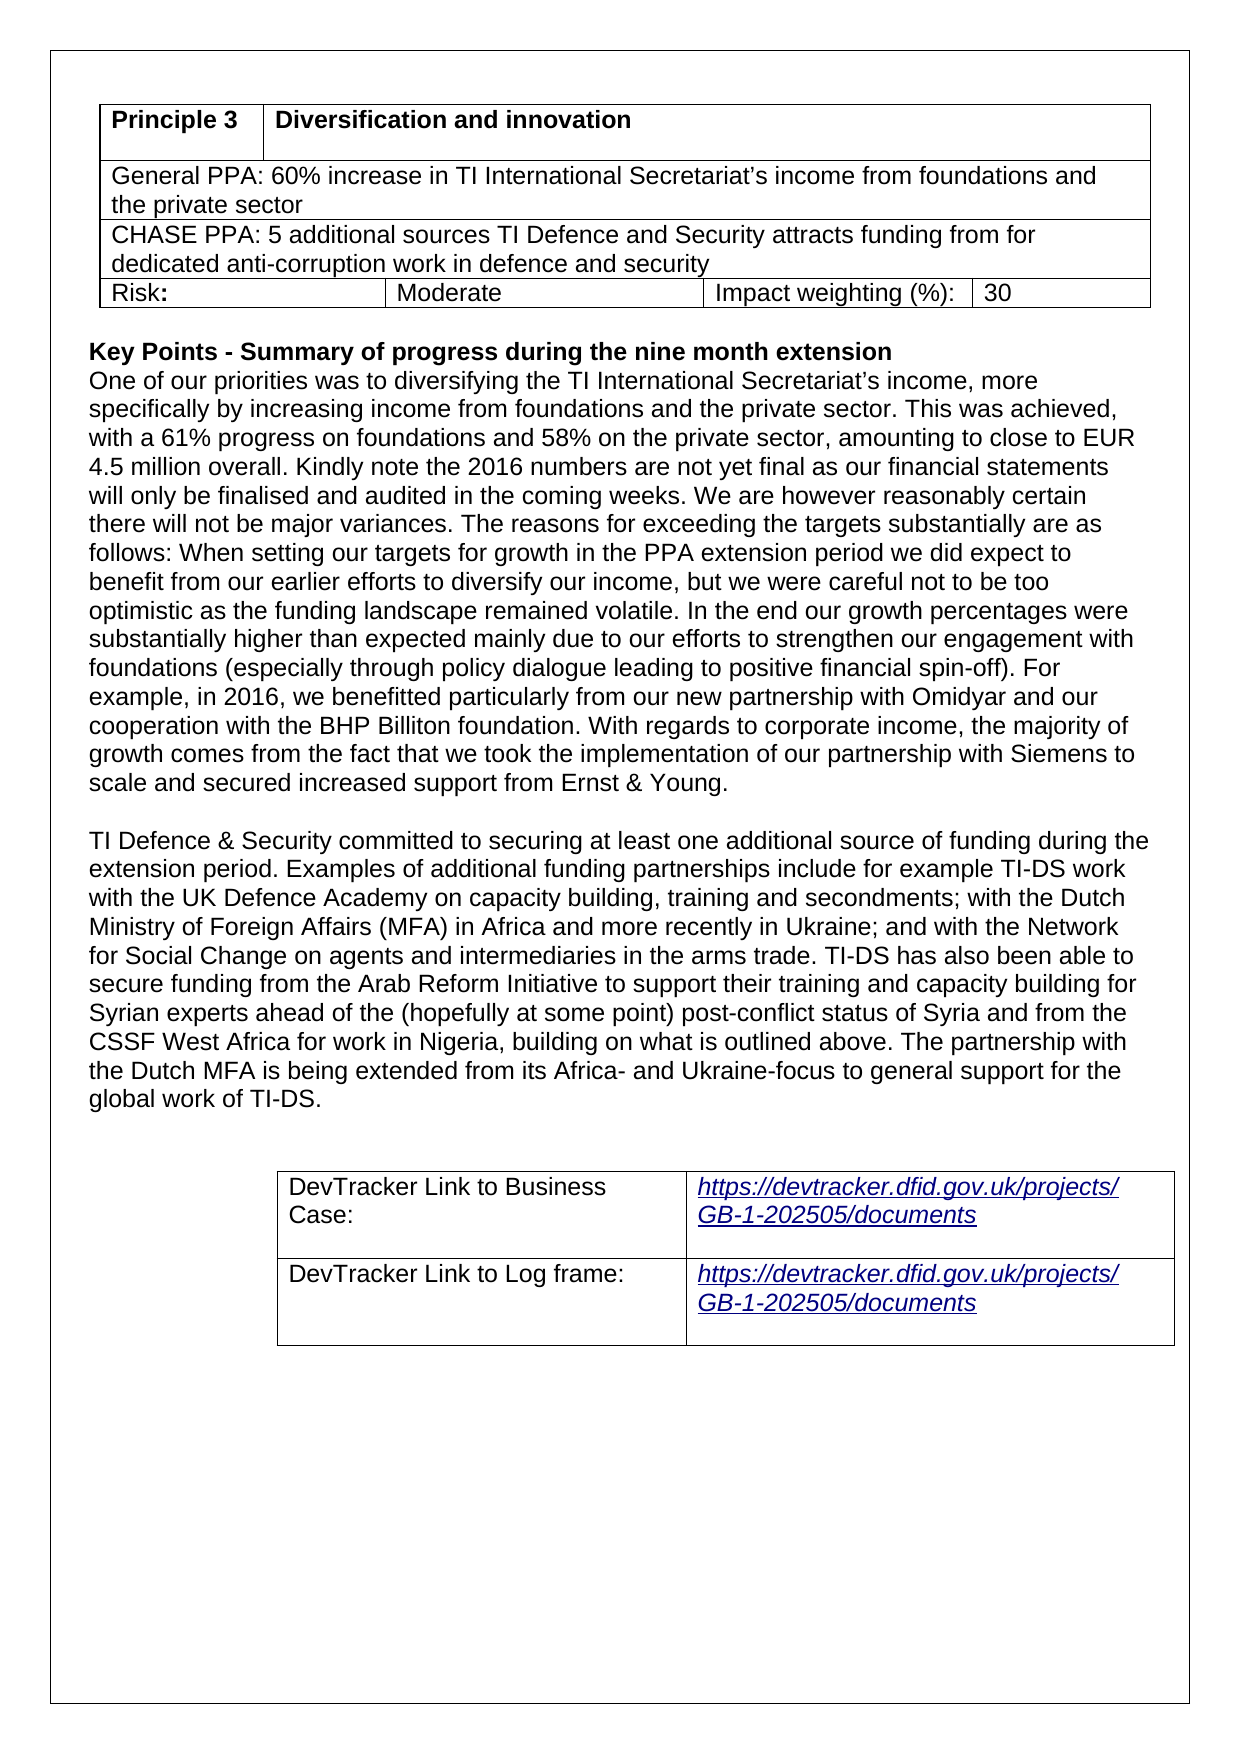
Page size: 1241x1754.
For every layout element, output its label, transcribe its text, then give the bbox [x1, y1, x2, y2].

table_cell 30 [973, 279, 1150, 307]
table_header Principle 3 [101, 105, 263, 160]
table_cell DevTracker Link to Log frame: [278, 1259, 686, 1345]
table_cell General PPA: 60% increase in TI International Secretariat’s income from foundations and the private sector [101, 161, 1150, 219]
table_cell CHASE PPA: 5 additional sources TI Defence and Security attracts funding from for dedicated anti-corruption work in defence and security [101, 220, 1150, 277]
table_header https://devtracker.dfid.gov.uk/projects/GB-1-202505/documents [687, 1172, 1174, 1258]
table_cell Moderate [386, 279, 703, 307]
table_header Diversification and innovation [264, 105, 1150, 160]
text One of our priorities was to diversifying the TI International Secretariat’s income, more specifically by increasing income from foundations and the private sector. This was achieved, with a 61% progress on foundations and 58% on the private sector, amounting to close to EUR 4.5 million overall. Kindly note the 2016 numbers are not yet final as our financial statements will only be finalised and audited in the coming weeks. We are however reasonably certain there will not be major variances. The reasons for exceeding the targets substantially are as follows: When setting our targets for growth in the PPA extension period we did expect to benefit from our earlier efforts to diversify our income, but we were careful not to be too optimistic as the funding landscape remained volatile. In the end our growth percentages were substantially higher than expected mainly due to our efforts to strengthen our engagement with foundations (especially through policy dialogue leading to positive financial spin-off). For example, in 2016, we benefitted particularly from our new partnership with Omidyar and our cooperation with the BHP Billiton foundation. With regards to corporate income, the majority of growth comes from the fact that we took the implementation of our partnership with Siemens to scale and secured increased support from Ernst & Young. [89, 366, 1152, 797]
table_cell Impact weighting (%): [704, 279, 972, 307]
table_cell Risk: [101, 279, 385, 307]
table_cell https://devtracker.dfid.gov.uk/projects/GB-1-202505/documents [687, 1259, 1174, 1345]
text Key Points - Summary of progress during the nine month extension [89, 337, 1152, 366]
table_header DevTracker Link to Business Case: [278, 1172, 686, 1258]
text TI Defence & Security committed to securing at least one additional source of funding during the extension period. Examples of additional funding partnerships include for example TI-DS work with the UK Defence Academy on capacity building, training and secondments; with the Dutch Ministry of Foreign Affairs (MFA) in Africa and more recently in Ukraine; and with the Network for Social Change on agents and intermediaries in the arms trade. TI-DS has also been able to secure funding from the Arab Reform Initiative to support their training and capacity building for Syrian experts ahead of the (hopefully at some point) post-conflict status of Syria and from the CSSF West Africa for work in Nigeria, building on what is outlined above. The partnership with the Dutch MFA is being extended from its Africa- and Ukraine-focus to general support for the global work of TI-DS. [89, 826, 1152, 1113]
